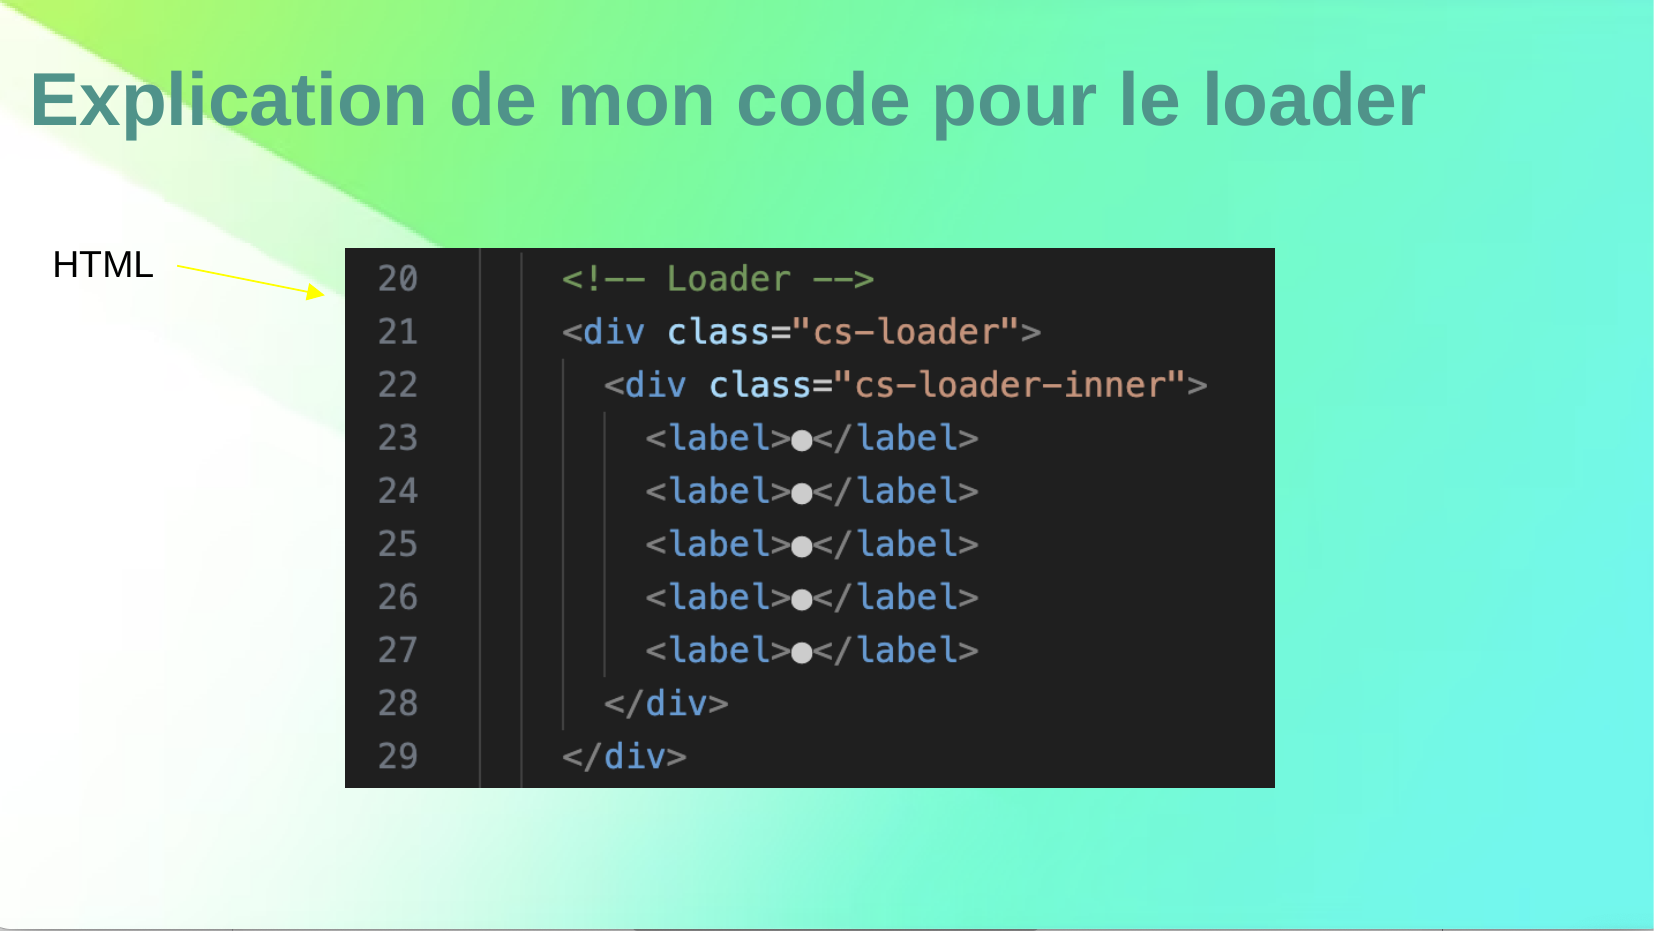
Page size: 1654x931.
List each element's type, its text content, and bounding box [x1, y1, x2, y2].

text_box HTML [29, 236, 178, 294]
picture [0, 0, 1654, 931]
title Explication de mon code pour le loader [29, 20, 1506, 178]
